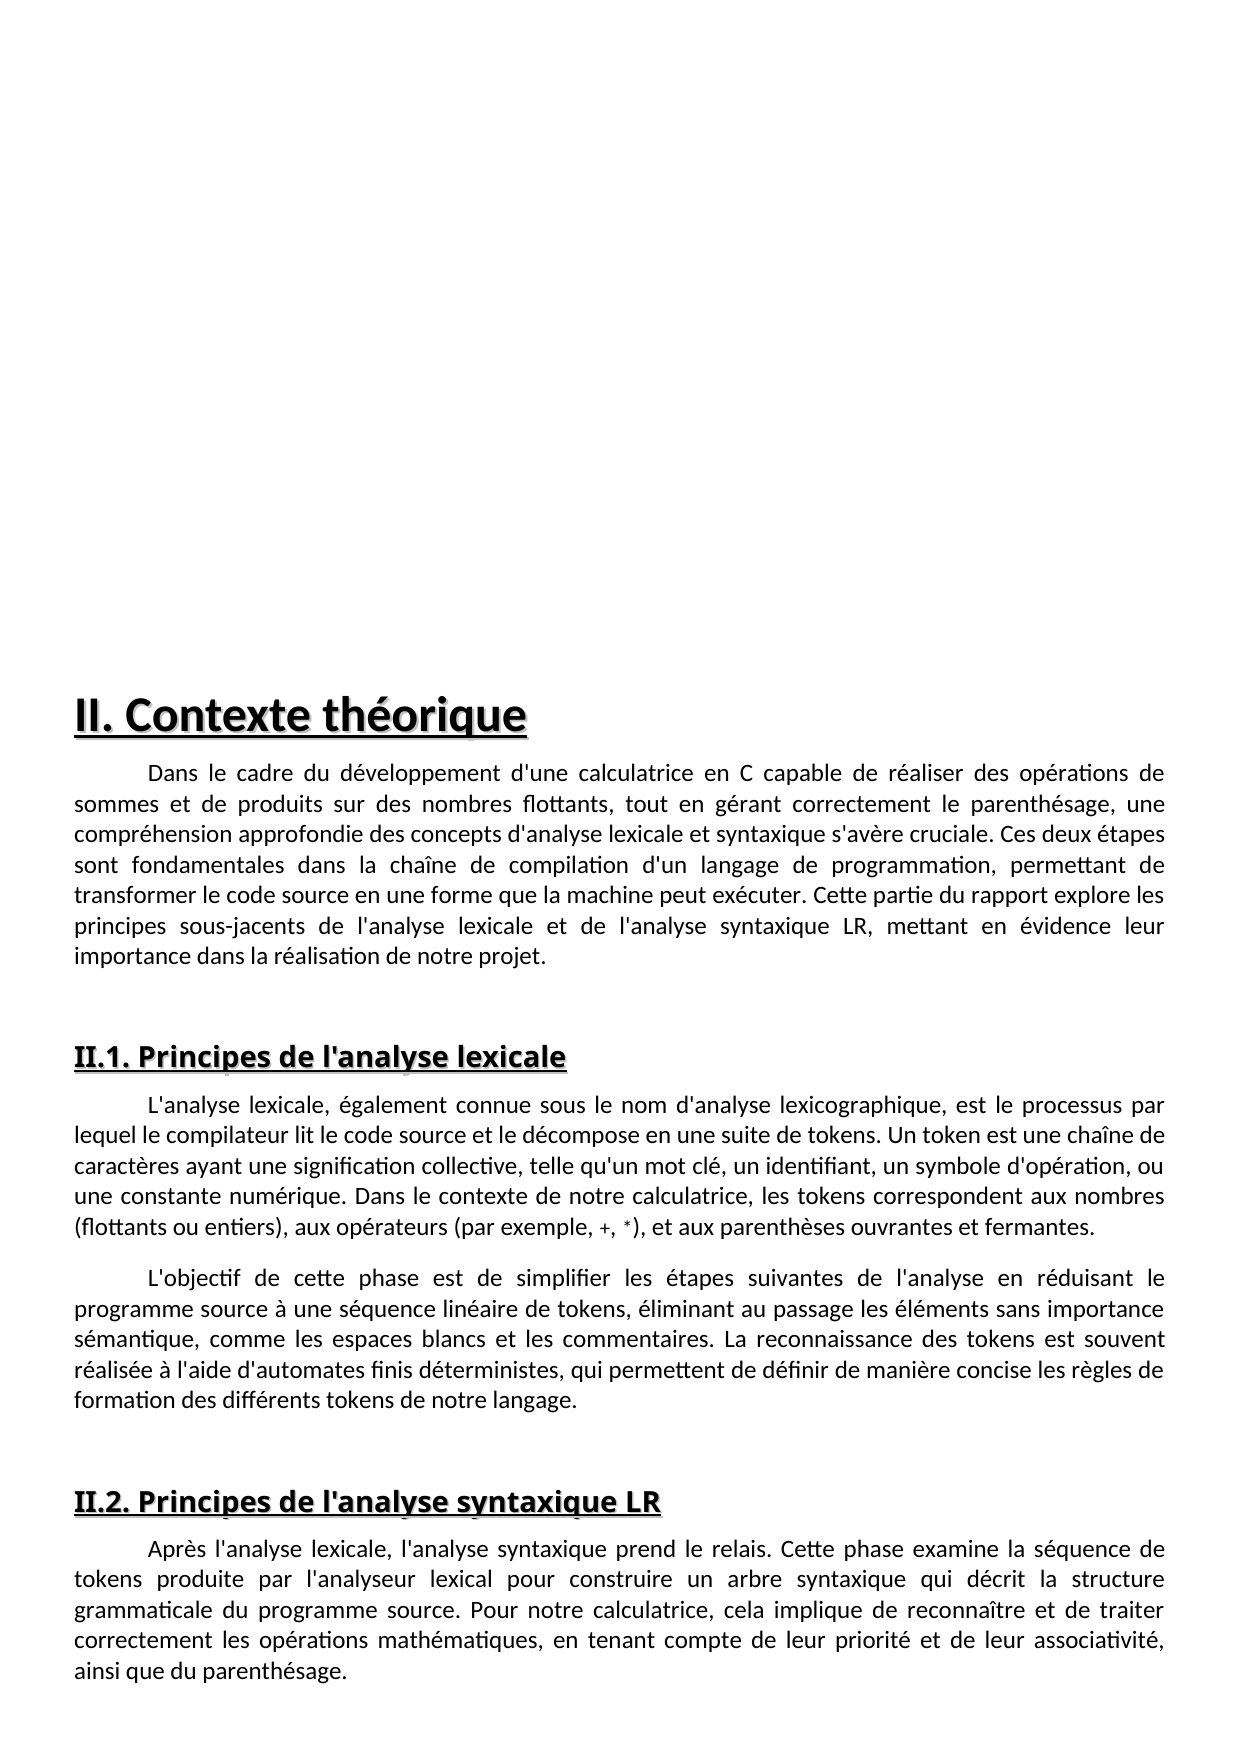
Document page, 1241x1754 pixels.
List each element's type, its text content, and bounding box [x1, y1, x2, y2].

text L'analyse lexicale, également connue sous le nom d'analyse lexicographique, est le processus par lequel le compilateur lit le code source et le décompose en une suite de tokens. Un token est une chaîne de caractères ayant une signification collective, telle qu'un mot clé, un identifiant, un symbole d'opération, ou une constante numérique. Dans le contexte de notre calculatrice, les tokens correspondent aux nombres (flottants ou entiers), aux opérateurs (par exemple, +, *), et aux parenthèses ouvrantes et fermantes. [74, 1089, 1167, 1241]
subtitle II.2. Principes de l'analyse syntaxique LR [74, 1481, 1167, 1521]
text Dans le cadre du développement d'une calculatrice en C capable de réaliser des opérations de sommes et de produits sur des nombres flottants, tout en gérant correctement le parenthésage, une compréhension approfondie des concepts d'analyse lexicale et syntaxique s'avère cruciale. Ces deux étapes sont fondamentales dans la chaîne de compilation d'un langage de programmation, permettant de transformer le code source en une forme que la machine peut exécuter. Cette partie du rapport explore les principes sous-jacents de l'analyse lexicale et de l'analyse syntaxique LR, mettant en évidence leur importance dans la réalisation de notre projet. [74, 757, 1167, 971]
text Après l'analyse lexicale, l'analyse syntaxique prend le relais. Cette phase examine la séquence de tokens produite par l'analyseur lexical pour construire un arbre syntaxique qui décrit la structure grammaticale du programme source. Pour notre calculatrice, cela implique de reconnaître et de traiter correctement les opérations mathématiques, en tenant compte de leur priorité et de leur associativité, ainsi que du parenthésage. [74, 1533, 1167, 1686]
text L'objectif de cette phase est de simplifier les étapes suivantes de l'analyse en réduisant le programme source à une séquence linéaire de tokens, éliminant au passage les éléments sans importance sémantique, comme les espaces blancs et les commentaires. La reconnaissance des tokens est souvent réalisée à l'aide d'automates finis déterministes, qui permettent de définir de manière concise les règles de formation des différents tokens de notre langage. [74, 1262, 1167, 1415]
subtitle II.1. Principes de l'analyse lexicale [74, 1037, 1167, 1076]
subtitle II. Contexte théorique [74, 683, 1167, 744]
